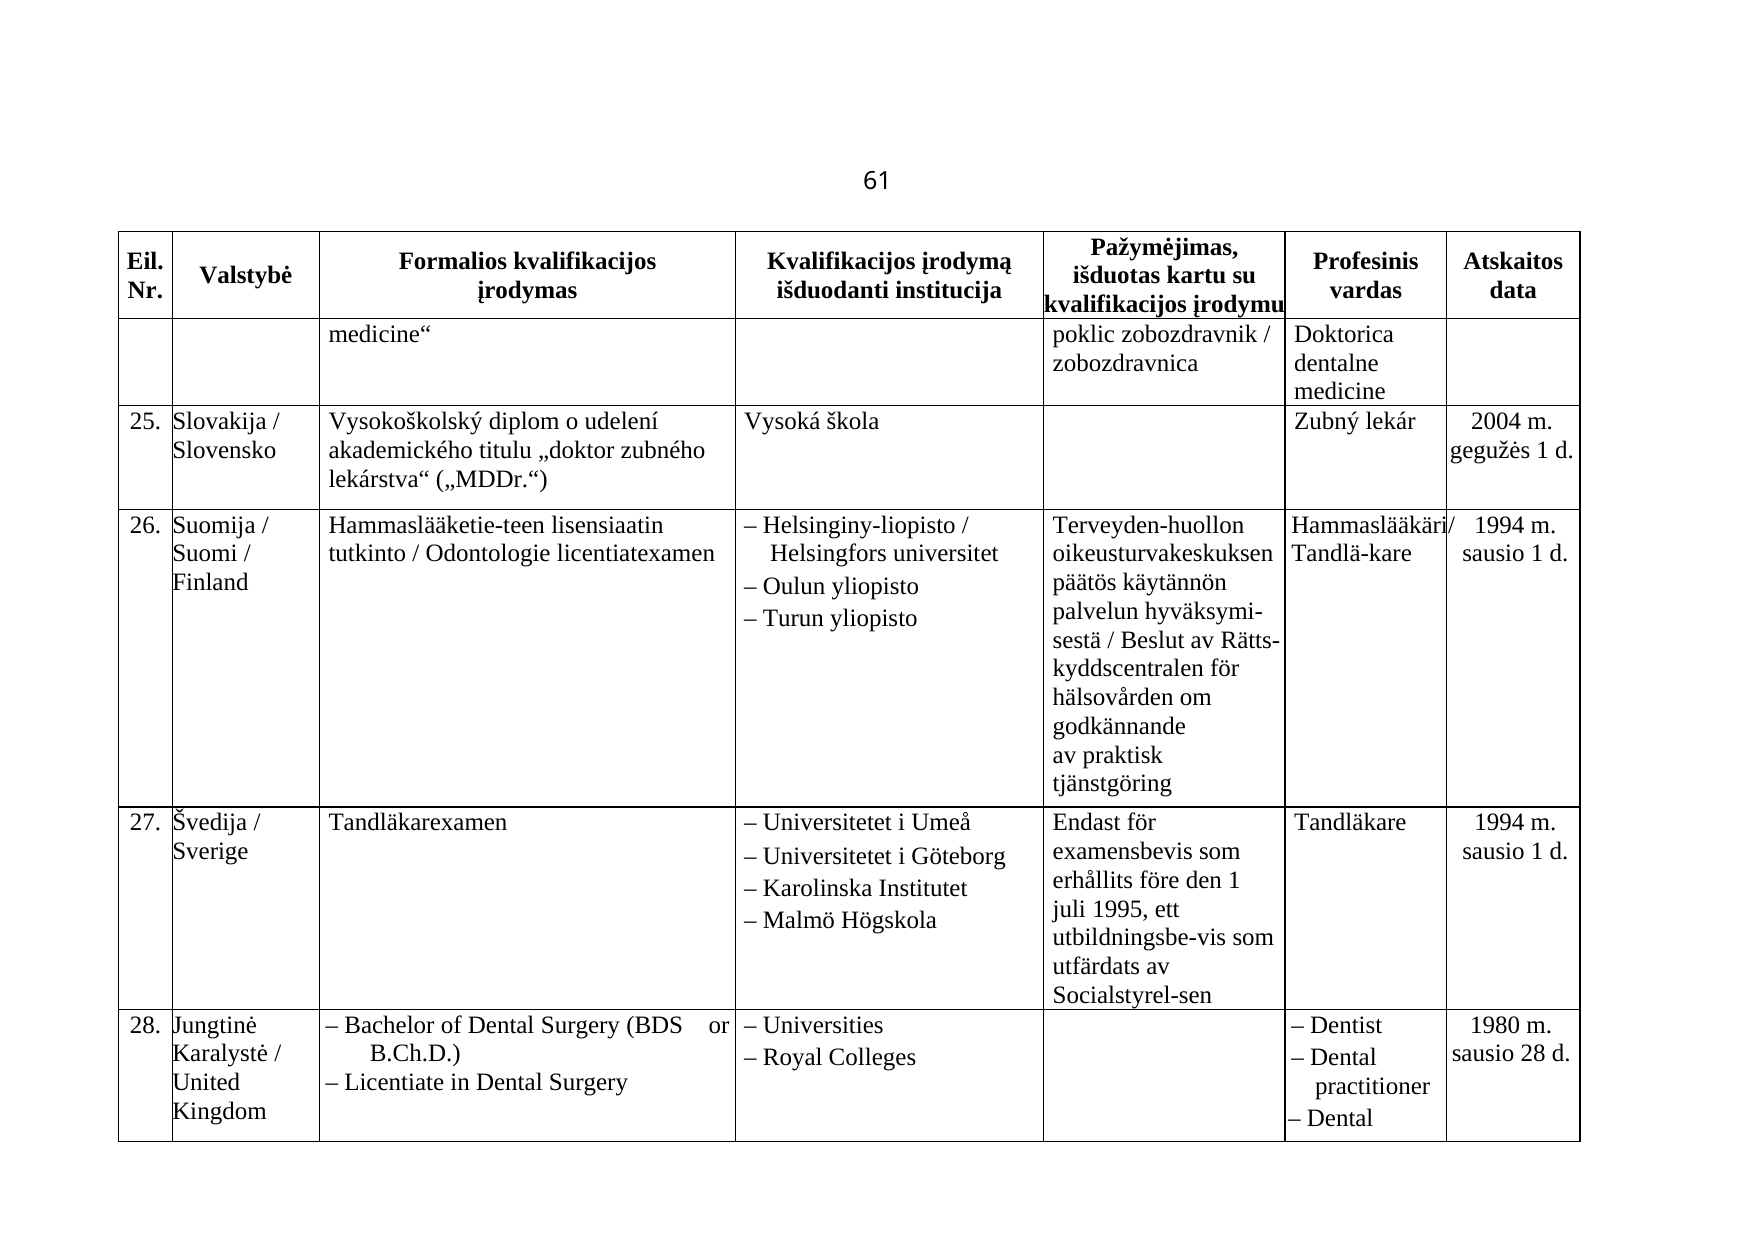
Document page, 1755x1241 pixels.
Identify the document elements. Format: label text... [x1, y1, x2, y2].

table_cell Tandläkarexamen [320, 808, 735, 1009]
table_cell 1980 m. sausio 28 d. [1447, 1010, 1579, 1141]
table_cell Švedija / Sverige [173, 808, 319, 1009]
table_cell poklic zobozdravnik / zobozdravnica [1044, 319, 1284, 405]
table_header Atskaitos data [1447, 232, 1579, 318]
table_cell [1447, 319, 1579, 405]
table_cell Suomija / Suomi / Finland [173, 510, 319, 806]
table_cell Jungtinė Karalystė / United Kingdom [173, 1010, 319, 1141]
table_cell [1044, 1010, 1284, 1141]
table_cell 26. [119, 510, 172, 806]
table_cell – Helsinginy-liopisto / Helsingfors universitet – Oulun yliopisto – Turun yliopisto [736, 510, 1043, 806]
table_cell Slovakija / Slovensko [173, 406, 319, 509]
table_cell – Universitetet i Umeå – Universitetet i Göteborg – Karolinska Institutet – Malmö Högskola [736, 808, 1043, 1009]
table_cell [736, 319, 1043, 405]
table_cell Zubný lekár [1286, 406, 1446, 509]
table_cell 1994 m. sausio 1 d. [1447, 510, 1579, 806]
table_cell [1044, 406, 1284, 509]
table_cell Endast för examensbevis som erhållits före den 1 juli 1995, ett utbildningsbe-vis som utfärdats av Socialstyrel-sen [1044, 808, 1284, 1009]
table_cell 1994 m. sausio 1 d. [1447, 808, 1579, 1009]
table_header Profesinis vardas [1286, 232, 1446, 318]
table_cell Doktorica dentalne medicine [1286, 319, 1446, 405]
table_cell 28. [119, 1010, 172, 1141]
table_header Pažymėjimas, išduotas kartu su kvalifikacijos įrodymu [1044, 232, 1284, 318]
table_header Valstybė [173, 232, 319, 318]
table_header Formalios kvalifikacijos įrodymas [320, 232, 735, 318]
table_cell Terveyden-huollon oikeusturvakeskuksen päätös käytännön palvelun hyväksymi- sestä / Beslut av Rätts- kyddscentralen för hälsovården om godkännande av praktisk tjänstgöring [1044, 510, 1284, 806]
table_header Kvalifikacijos įrodymą išduodanti institucija [736, 232, 1043, 318]
table_cell – Universities – Royal Colleges [736, 1010, 1043, 1141]
table_cell medicine“ [320, 319, 735, 405]
table_cell Vysokoškolský diplom o udelení akademického titulu „doktor zubného lekárstva“ („MDDr.“) [320, 406, 735, 509]
table_header Eil. Nr. [119, 232, 172, 318]
table_cell Tandläkare [1286, 808, 1446, 1009]
table_cell Hammaslääkäri/ Tandlä-kare [1286, 510, 1446, 806]
table_cell Hammaslääketie-teen lisensiaatin tutkinto / Odontologie licentiatexamen [320, 510, 735, 806]
table_cell 25. [119, 406, 172, 509]
table_cell Vysoká škola [736, 406, 1043, 509]
table_cell [119, 319, 172, 405]
table_cell – Dentist – Dental practitioner – Dental [1286, 1010, 1446, 1141]
table_cell 2004 m. gegužės 1 d. [1447, 406, 1579, 509]
table_cell [173, 319, 319, 405]
table_cell – Bachelor of Dental Surgery (BDS or B.Ch.D.) – Licentiate in Dental Surgery [320, 1010, 735, 1141]
table_cell 27. [119, 808, 172, 1009]
